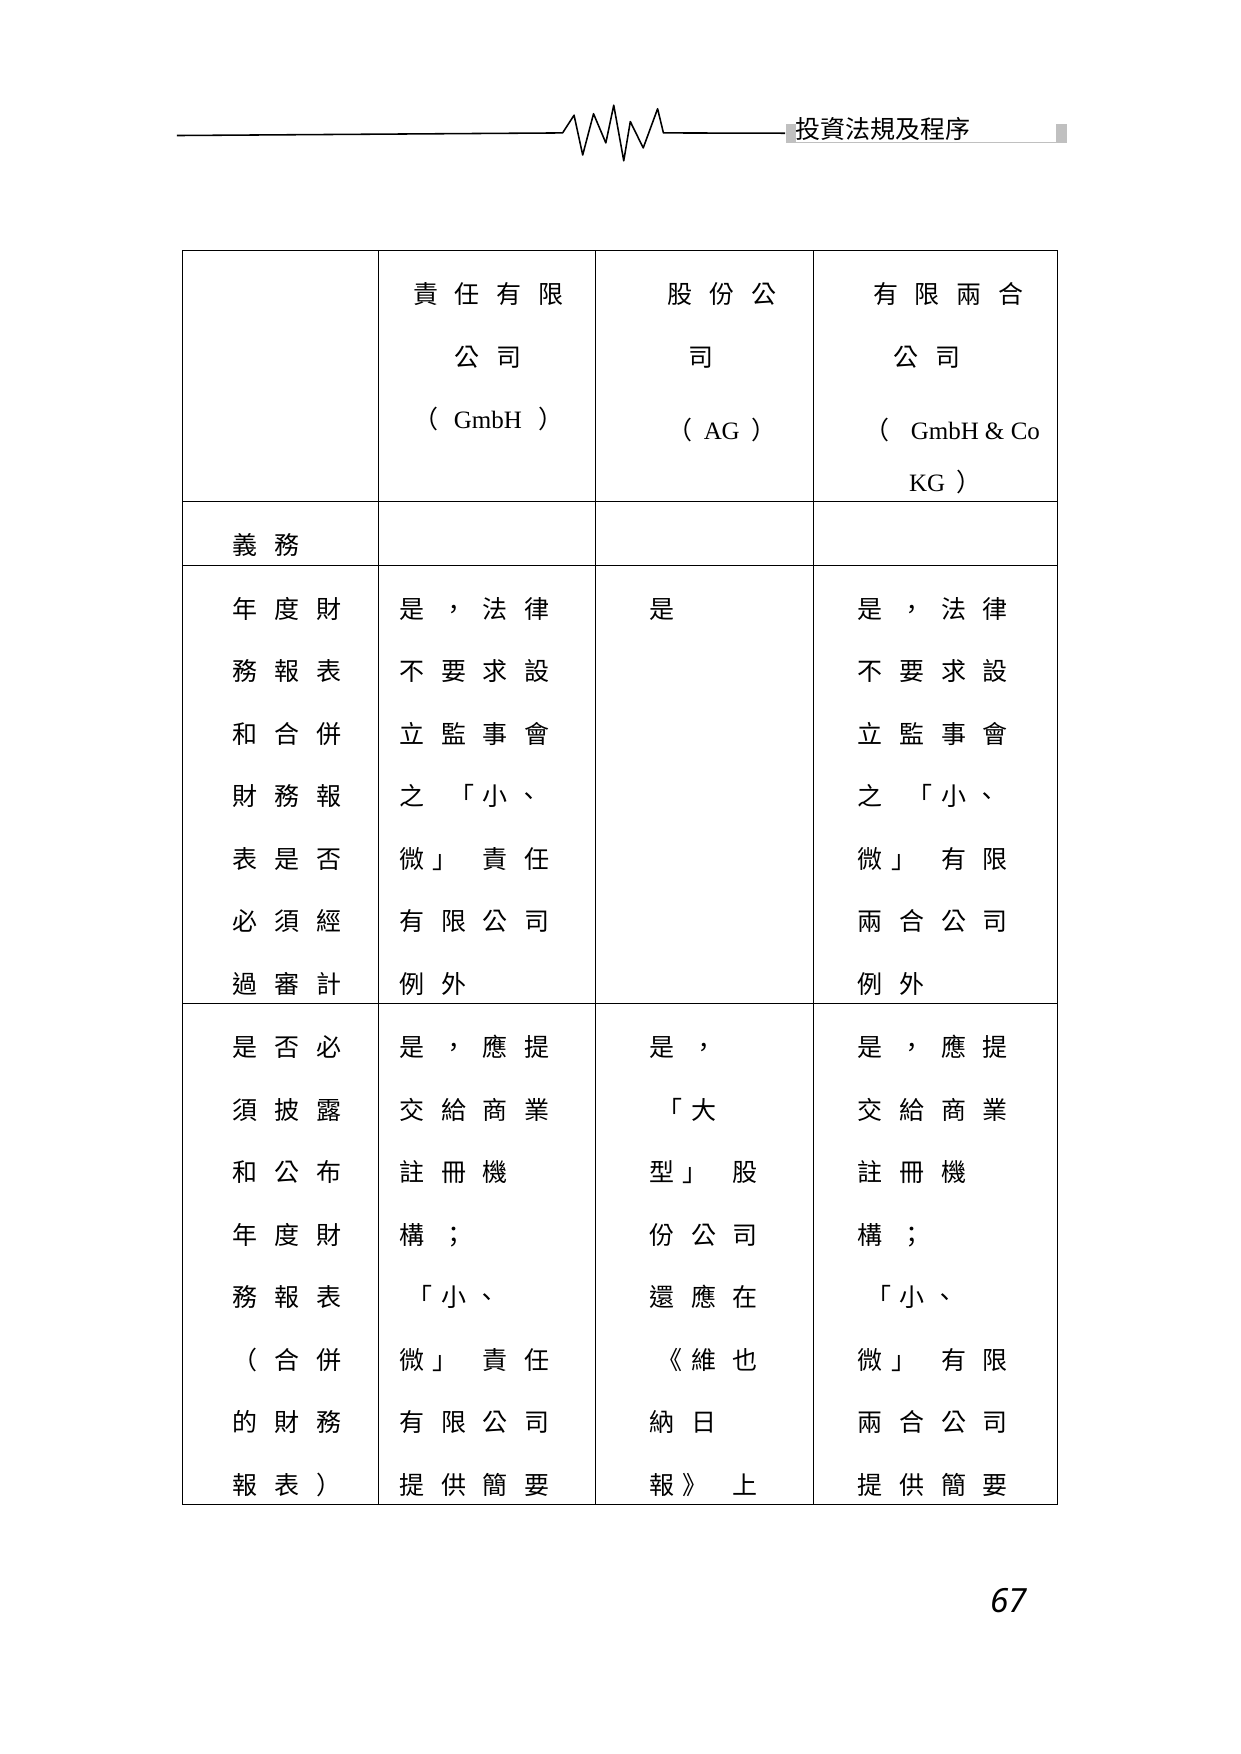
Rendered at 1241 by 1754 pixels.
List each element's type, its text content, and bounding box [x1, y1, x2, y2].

table_cell 是 [596, 566, 813, 1003]
table_cell 是，應提交給商業註冊機構；「小、微」責任有限公司提供簡要 [379, 1004, 595, 1504]
table_cell [814, 502, 1057, 565]
table_cell 義務 [183, 502, 378, 565]
table_cell [379, 502, 595, 565]
table_cell 是，法律不要求設立監事會之「小、微」責任有限公司例外 [379, 566, 595, 1003]
table_header 責任有限公司（GmbH） [379, 251, 595, 501]
table_cell 是，法律不要求設立監事會之「小、微」有限兩合公司例外 [814, 566, 1057, 1003]
table_cell 是，「大型」股份公司還應在《維也納日報》上 [596, 1004, 813, 1504]
table_cell 是否必須披露和公布年度財務報表（合併的財務報表） [183, 1004, 378, 1504]
table_header 股份公司 （AG） [596, 251, 813, 501]
table_cell 年度財務報表和合併財務報表是否必須經過審計 [183, 566, 378, 1003]
table_cell [596, 502, 813, 565]
table_header 有限兩合公司 （GmbH & Co KG） [814, 251, 1057, 501]
table_cell 是，應提交給商業註冊機構；「小、微」有限兩合公司提供簡要 [814, 1004, 1057, 1504]
table_header [183, 251, 378, 501]
